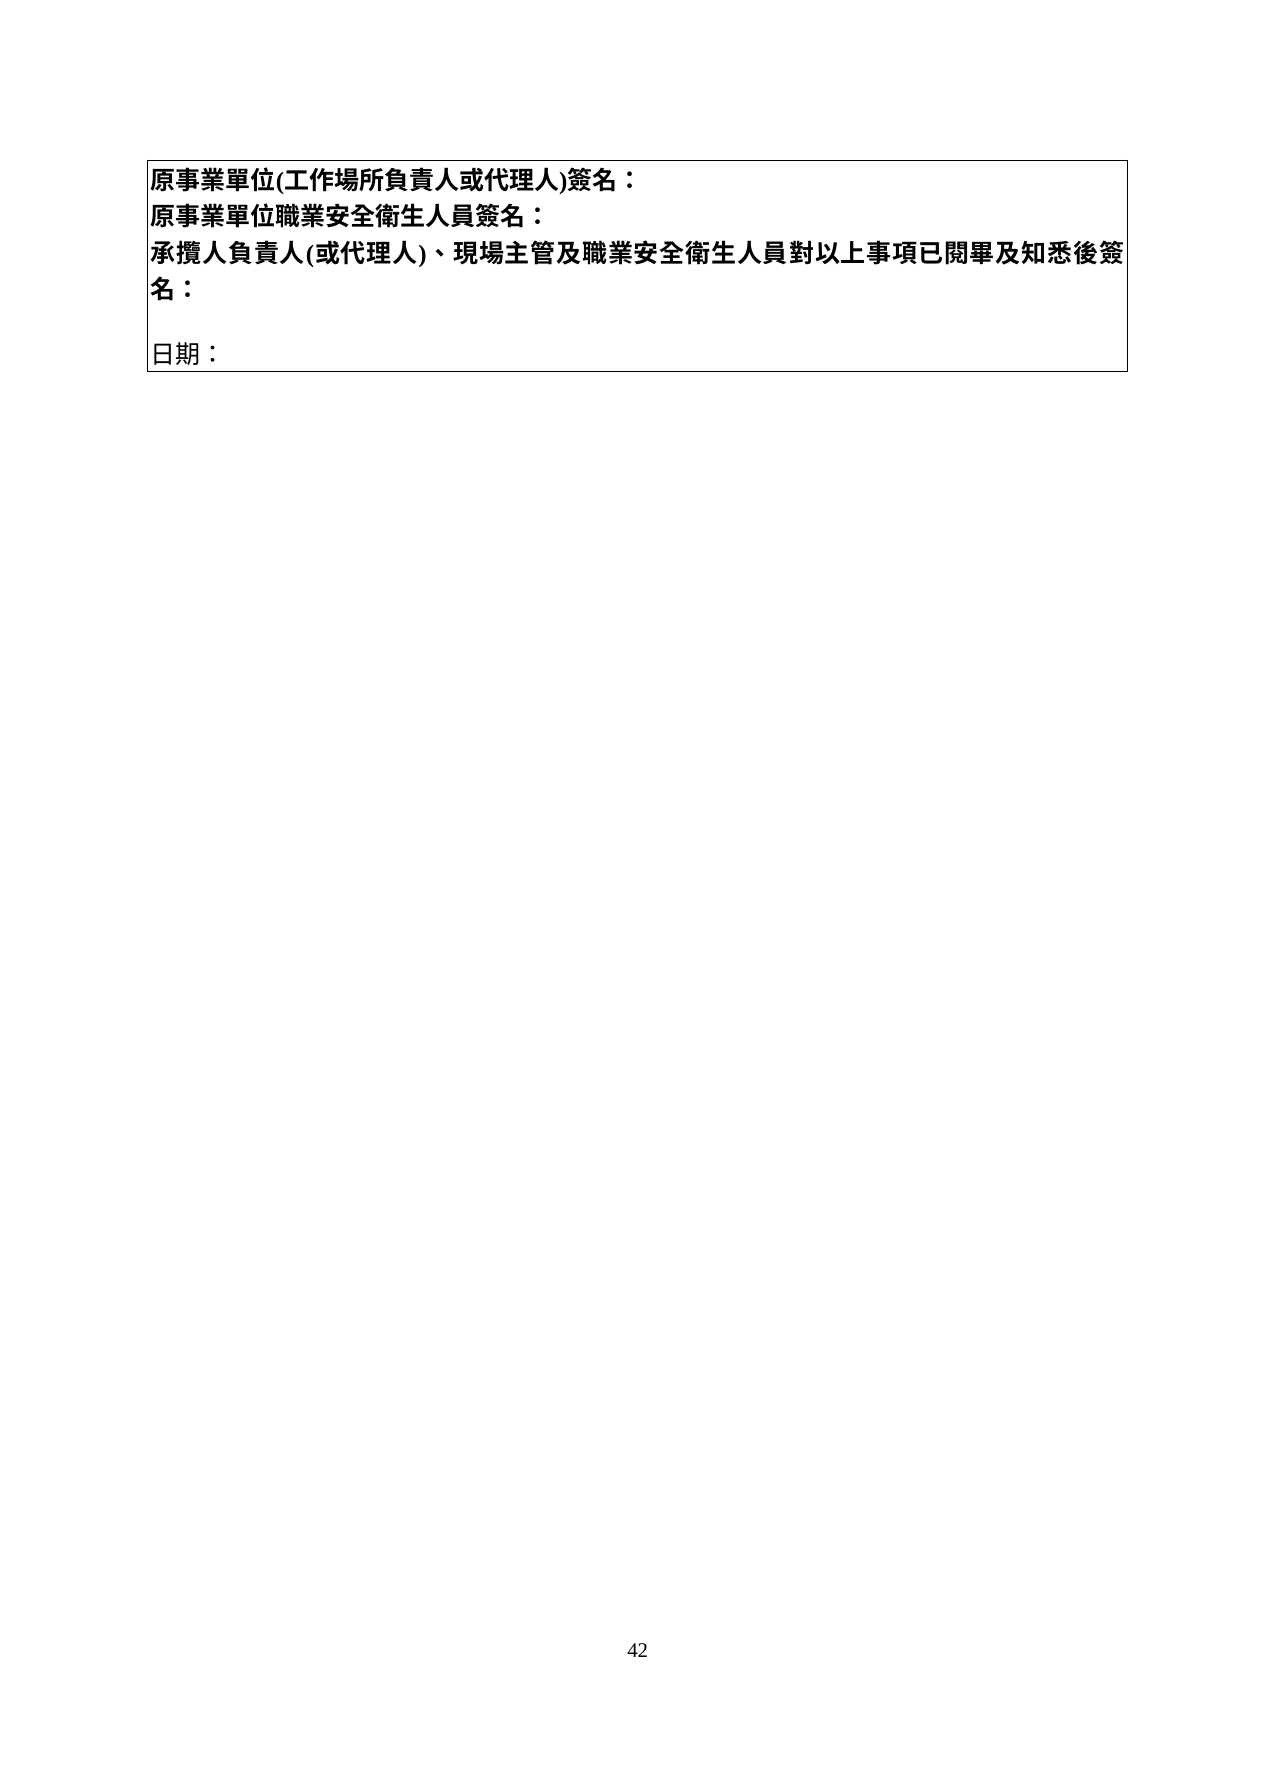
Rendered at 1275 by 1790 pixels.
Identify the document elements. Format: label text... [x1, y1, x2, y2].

table_cell 原事業單位(工作場所負責人或代理人)簽名： 原事業單位職業安全衛生人員簽名： 承攬人負責人(或代理人)、現場主管及職業安全衛生人員對以上事項已閱畢及知悉後簽名： 日期： [148, 161, 1127, 371]
